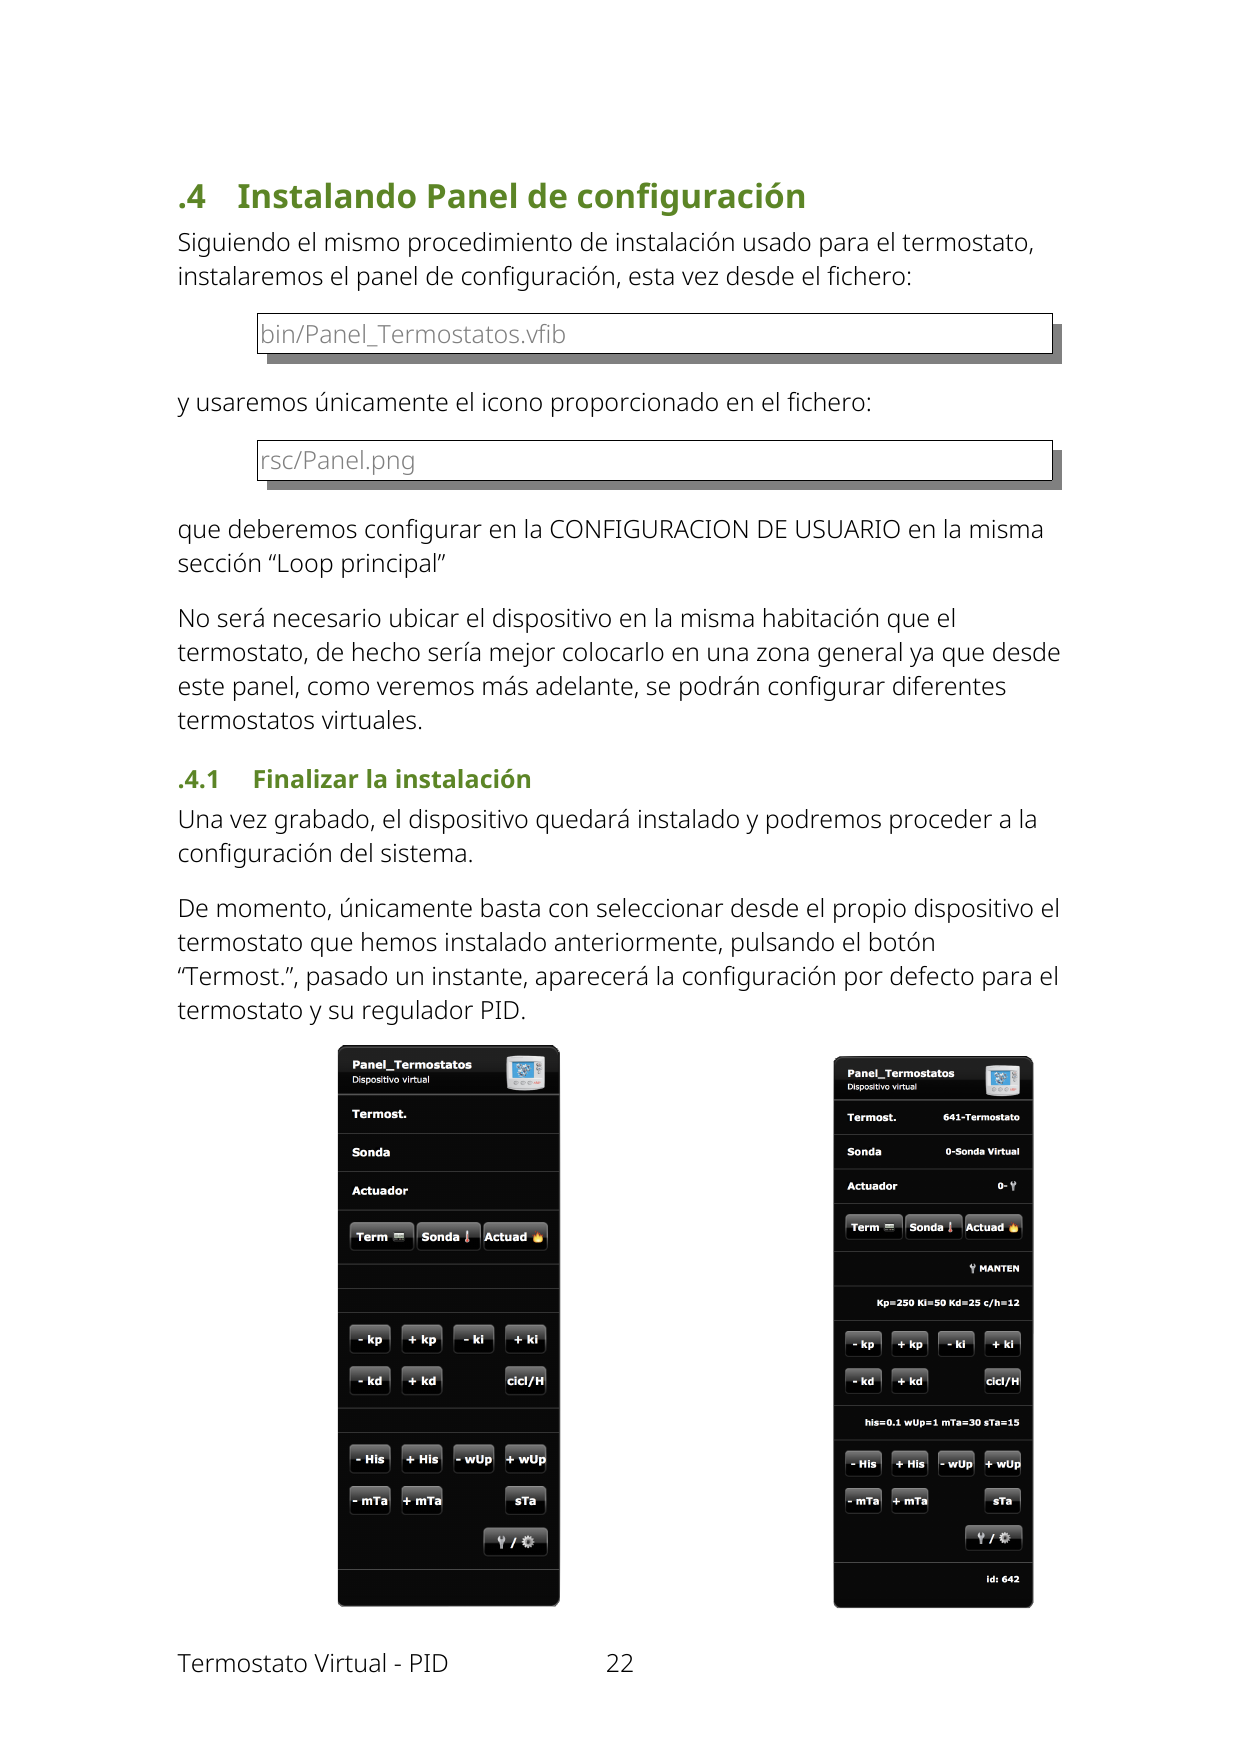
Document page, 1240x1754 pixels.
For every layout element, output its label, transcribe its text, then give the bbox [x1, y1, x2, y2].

text que deberemos configurar en la CONFIGURACION DE USUARIO en la misma sección “Loop principal” [177, 511, 1062, 579]
text bin/Panel_Termostatos.vfib [258, 314, 1052, 353]
picture [337, 1045, 561, 1608]
text No será necesario ubicar el dispositivo en la misma habitación que el termostato, de hecho sería mejor colocarlo en una zona general ya que desde este panel, como veremos más adelante, se podrán configurar diferentes termostatos virtuales. [177, 600, 1062, 736]
text De momento, únicamente basta con seleccionar desde el propio dispositivo el termostato que hemos instalado anteriormente, pulsando el botón “Termost.”, pasado un instante, aparecerá la configuración por defecto para el termostato y su regulador PID. [177, 891, 1062, 1027]
text Una vez grabado, el dispositivo quedará instalado y podremos proceder a la configuración del sistema. [177, 802, 1062, 870]
subtitle Finalizar la instalación [177, 761, 1062, 796]
text y usaremos únicamente el icono proporcionado en el fichero: [177, 385, 1062, 419]
picture [829, 1055, 1035, 1611]
text Siguiendo el mismo procedimiento de instalación usado para el termostato, instalaremos el panel de configuración, esta vez desde el fichero: [177, 224, 1062, 292]
subtitle Instalando Panel de configuración [177, 173, 1062, 218]
text rsc/Panel.png [258, 441, 1052, 480]
